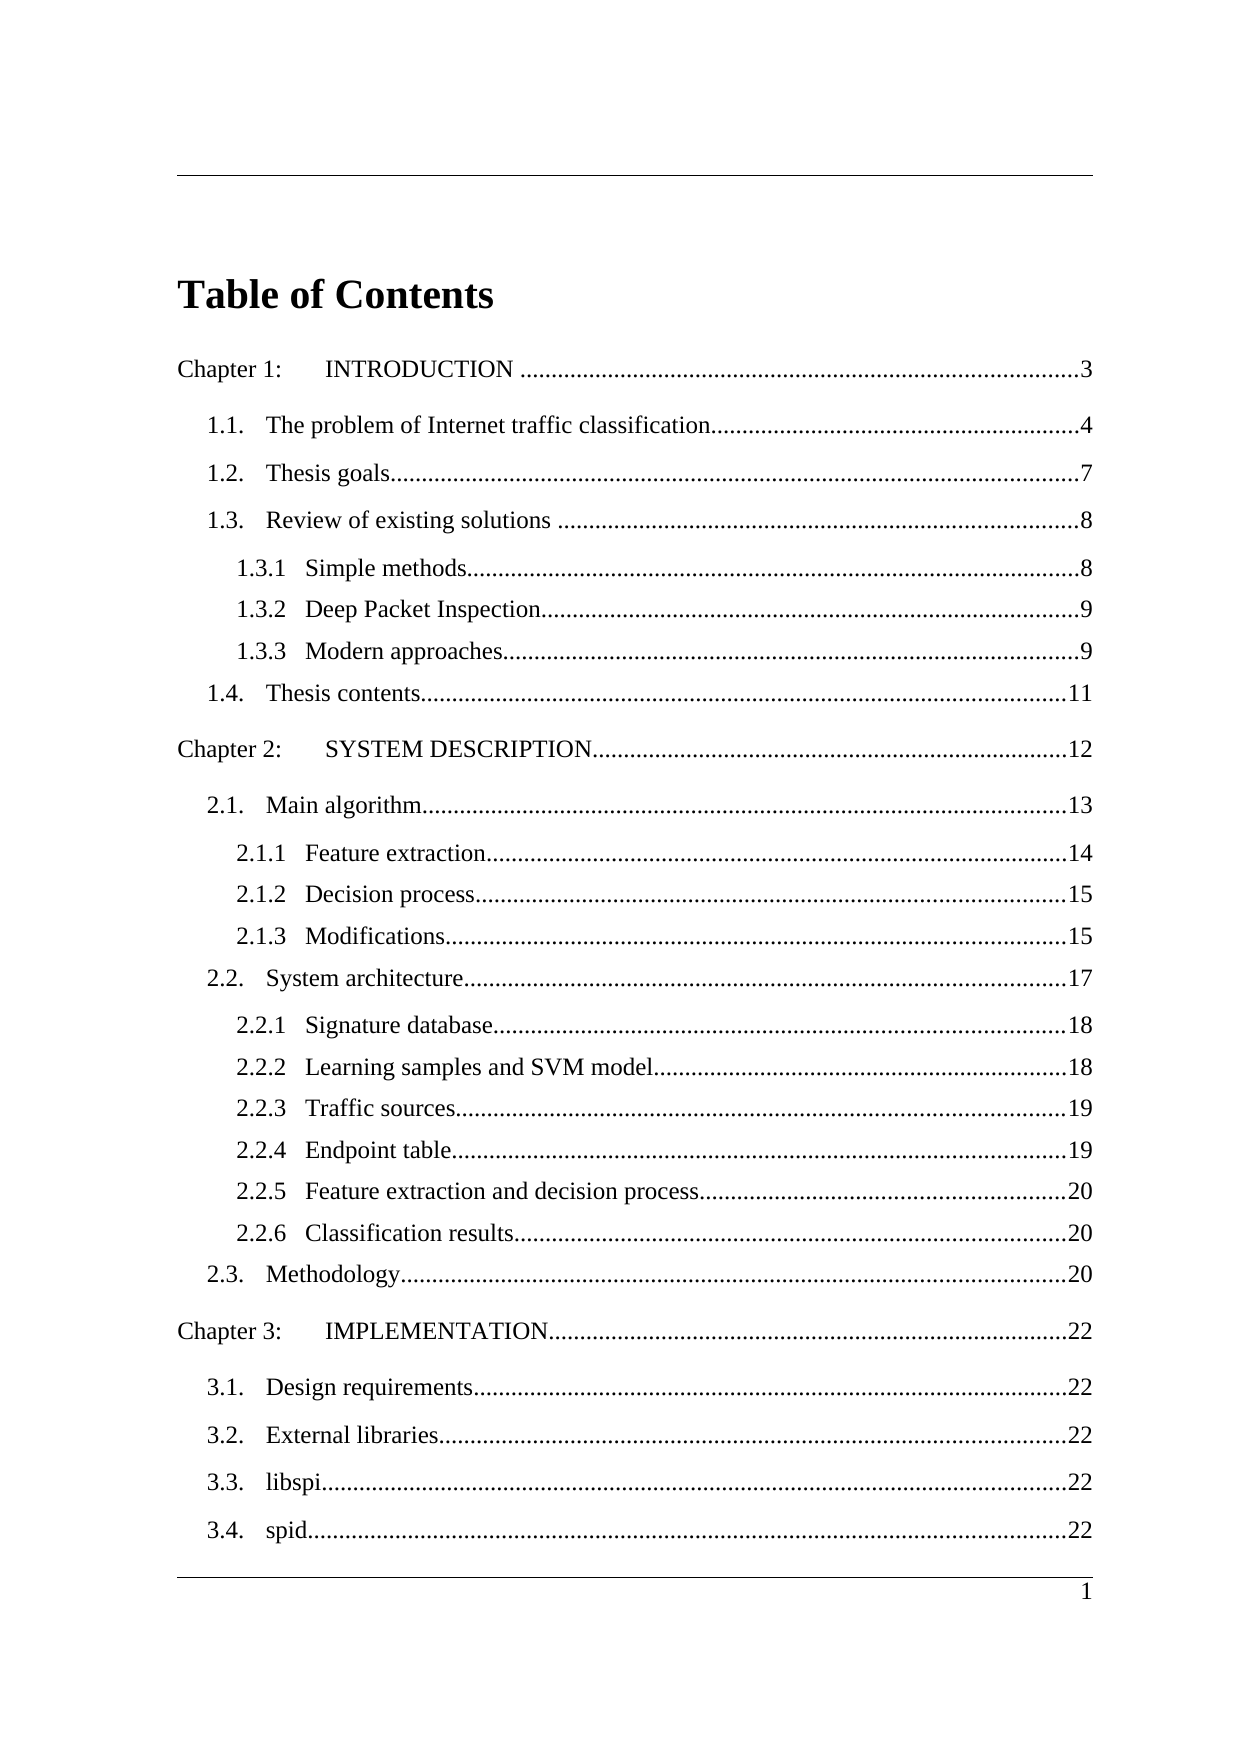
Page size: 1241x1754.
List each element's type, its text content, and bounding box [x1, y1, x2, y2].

text 1.2. Thesis goals 7 [207, 459, 1093, 487]
text 2.2.3 Traffic sources 19 [236, 1094, 1093, 1122]
text 2.1.2 Decision process 15 [236, 881, 1093, 908]
text 3.3. libspi 22 [207, 1468, 1093, 1496]
text 2.2.6 Classification results 20 [236, 1219, 1093, 1247]
text 2.1.3 Modifications 15 [236, 922, 1093, 950]
text 2.2.5 Feature extraction and decision process 20 [236, 1177, 1093, 1205]
text 1.3.2 Deep Packet Inspection 9 [236, 596, 1093, 623]
text Chapter 2: SYSTEM DESCRIPTION 12 [177, 735, 1093, 763]
text 2.1. Main algorithm 13 [207, 791, 1093, 819]
text Chapter 1: INTRODUCTION 3 [177, 355, 1093, 383]
text 1.4. Thesis contents 11 [207, 679, 1093, 706]
text 2.2. System architecture 17 [207, 964, 1093, 991]
text 1.3. Review of existing solutions 8 [207, 507, 1093, 534]
text 2.3. Methodology 20 [207, 1261, 1093, 1288]
text 2.2.4 Endpoint table 19 [236, 1136, 1093, 1163]
text 1.3.3 Modern approaches 9 [236, 637, 1093, 665]
text 2.1.1 Feature extraction 14 [236, 839, 1093, 867]
text 2.2.2 Learning samples and SVM model 18 [236, 1053, 1093, 1080]
text 2.2.1 Signature database 18 [236, 1011, 1093, 1039]
subtitle Table of Contents [177, 271, 1093, 317]
text Chapter 3: IMPLEMENTATION 22 [177, 1317, 1093, 1344]
text 3.2. External libraries 22 [207, 1421, 1093, 1448]
text 1.1. The problem of Internet traffic classification 4 [207, 412, 1093, 439]
text 3.4. spid 22 [207, 1516, 1093, 1543]
text 3.1. Design requirements 22 [207, 1373, 1093, 1401]
text 1.3.1 Simple methods 8 [236, 554, 1093, 582]
